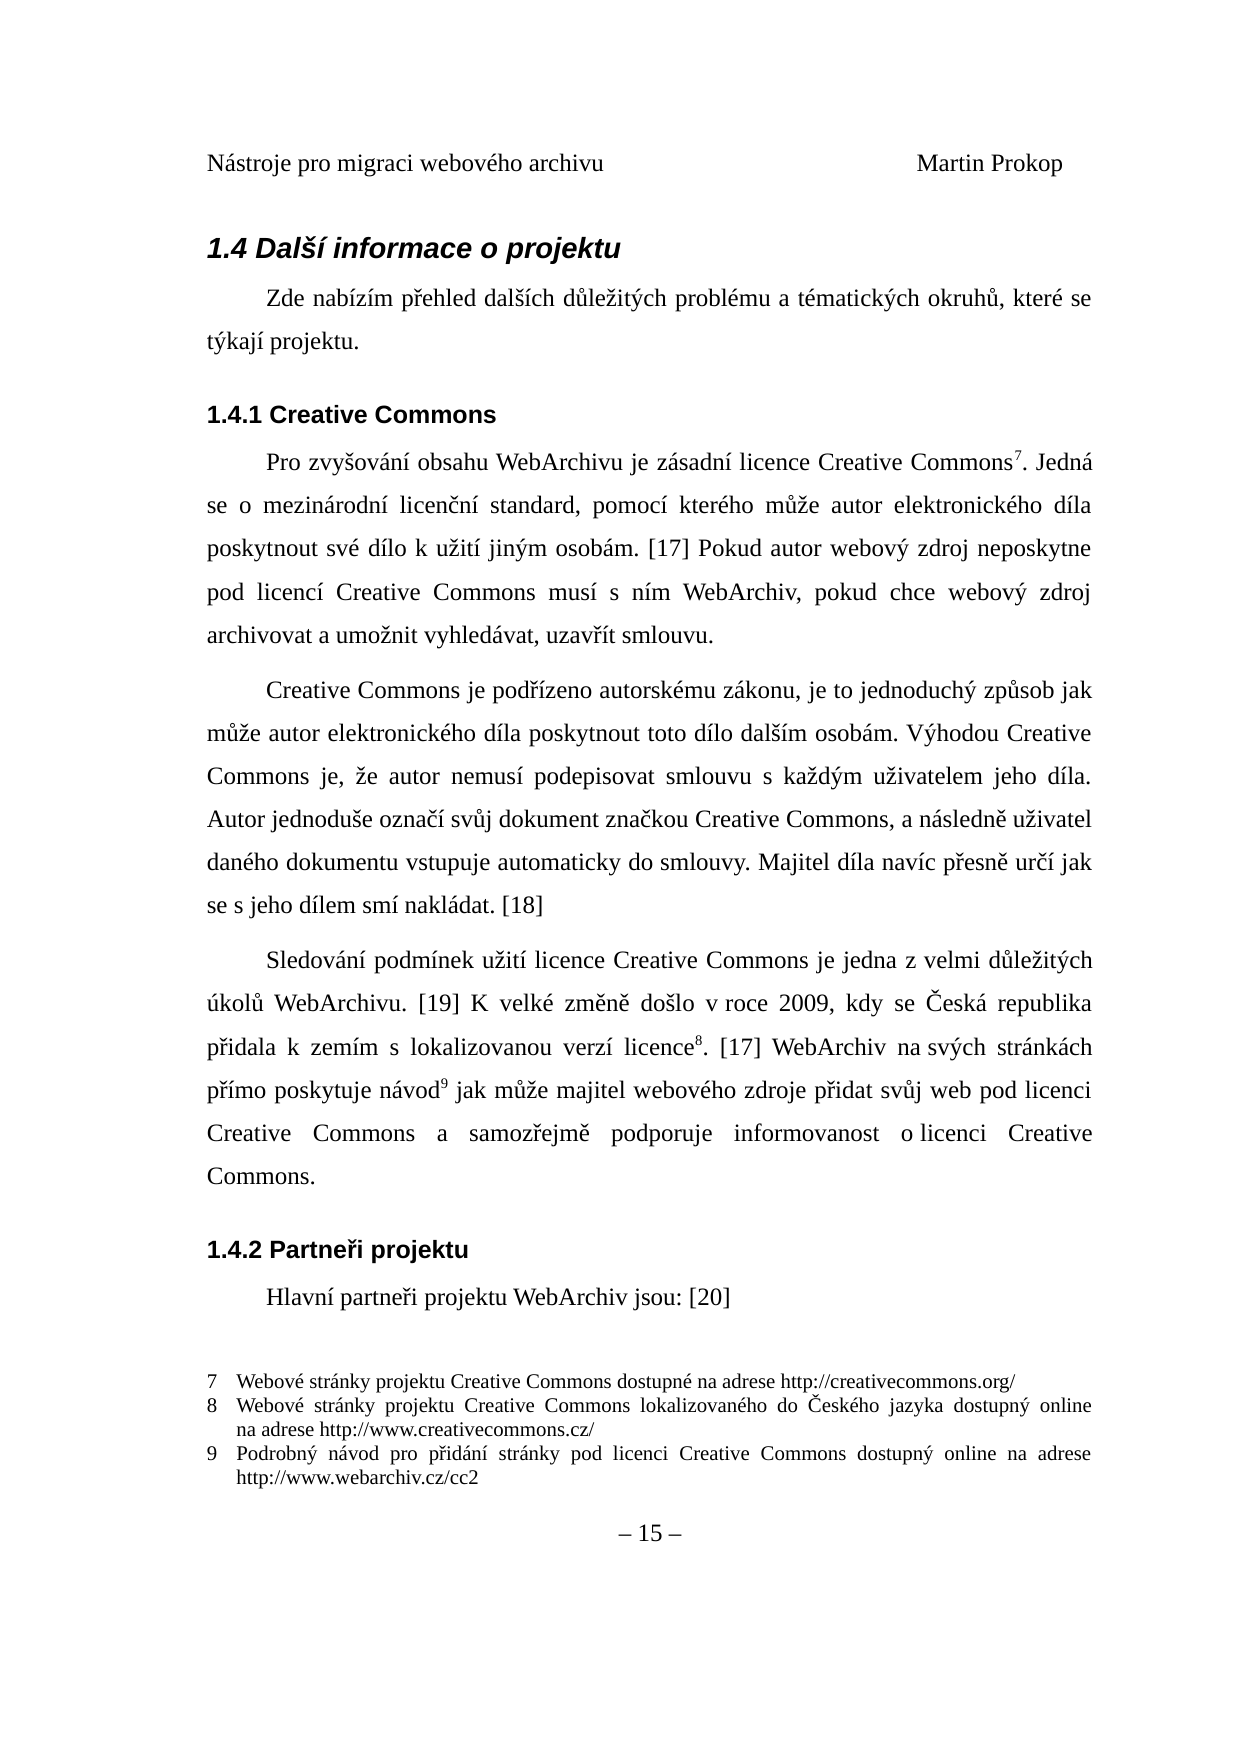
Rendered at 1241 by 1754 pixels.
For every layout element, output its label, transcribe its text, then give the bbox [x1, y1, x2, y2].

text Creative Commons je podřízeno autorskému zákonu, je to jednoduchý způsob jak může autor elektronického díla poskytnout toto dílo dalším osobám. Výhodou Creative Commons je, že autor nemusí podepisovat smlouvu s každým uživatelem jeho díla. Autor jednoduše označí svůj dokument značkou Creative Commons, a následně uživatel daného dokumentu vstupuje automaticky do smlouvy. Majitel díla navíc přesně určí jak se s jeho dílem smí nakládat. [18] [207, 675, 1093, 919]
text Pro zvyšování obsahu WebArchivu je zásadní licence Creative Commons. Jedná se o mezinárodní licenční standard, pomocí kterého může autor elektronického díla poskytnout své dílo k užití jiným osobám. [17] Pokud autor webový zdroj neposkytne pod licencí Creative Commons musí s ním WebArchiv, pokud chce webový zdroj archivovat a umožnit vyhledávat, uzavřít smlouvu. [207, 447, 1093, 648]
text Webové stránky projektu Creative Commons dostupné na adrese http://creativecommons.org/ [207, 1369, 1093, 1393]
text Podrobný návod pro přidání stránky pod licenci Creative Commons dostupný online na adrese http://www.webarchiv.cz/cc2 [207, 1441, 1093, 1489]
subtitle 1.4.1 Creative Commons [207, 400, 1093, 429]
subtitle 1.4.2 Partneři projektu [207, 1235, 1093, 1264]
text Webové stránky projektu Creative Commons lokalizovaného do Českého jazyka dostupný online na adrese http://www.creativecommons.cz/ [207, 1393, 1093, 1441]
subtitle 1.4 Další informace o projektu [207, 231, 1093, 264]
text Hlavní partneři projektu WebArchiv jsou: [20] [207, 1282, 1093, 1311]
text Sledování podmínek užití licence Creative Commons je jedna z velmi důležitých úkolů WebArchivu. [19] K velké změně došlo v roce 2009, kdy se Česká republika přidala k zemím s lokalizovanou verzí licence. [17] WebArchiv na svých stránkách přímo poskytuje návod jak může majitel webového zdroje přidat svůj web pod licenci Creative Commons a samozřejmě podporuje informovanost o licenci Creative Commons. [207, 945, 1093, 1190]
text Zde nabízím přehled dalších důležitých problému a tématických okruhů, které se týkají projektu. [207, 283, 1093, 355]
